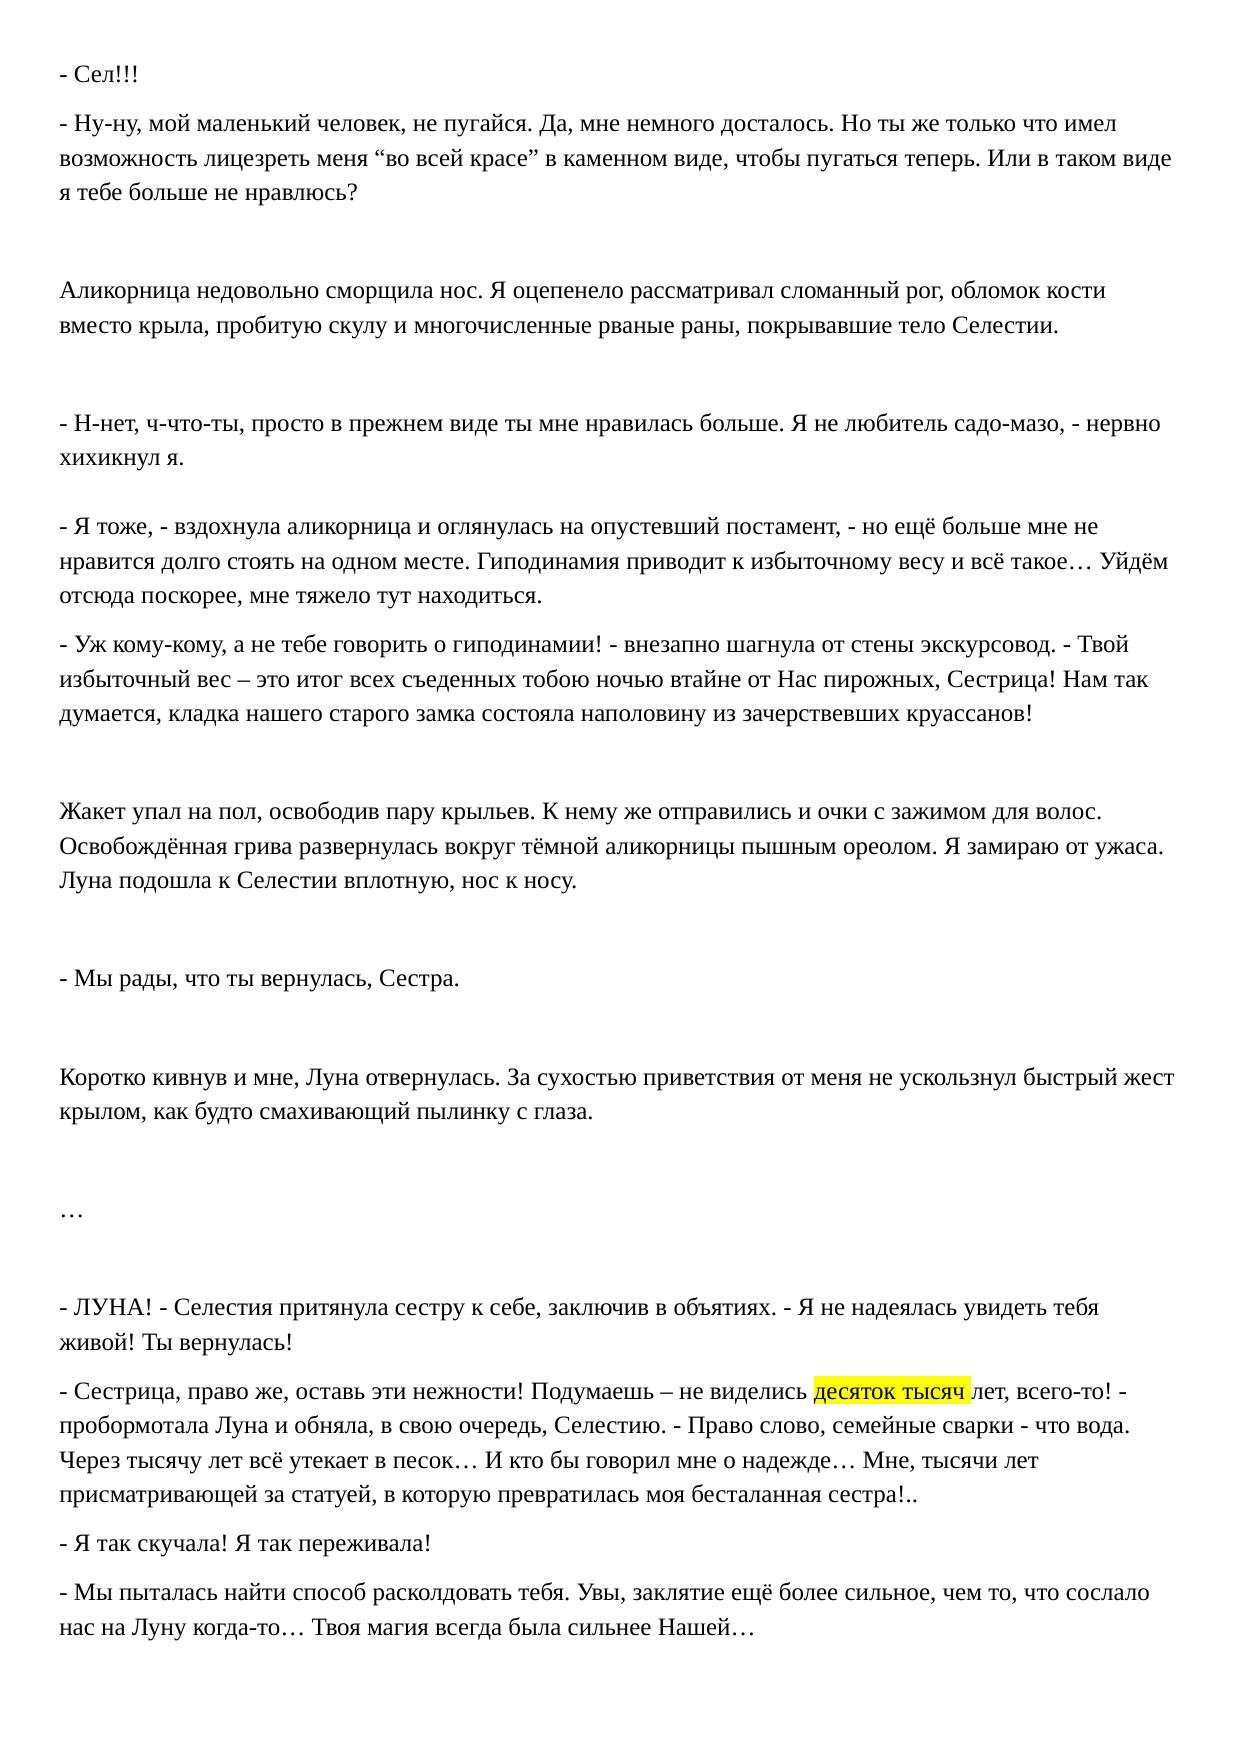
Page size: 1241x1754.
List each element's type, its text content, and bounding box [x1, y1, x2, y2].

text - Сел!!! [59, 59, 1181, 88]
text … [59, 1194, 1181, 1223]
text - Я так скучала! Я так переживала! [59, 1528, 1181, 1557]
text - ЛУНА! - Селестия притянула сестру к себе, заключив в объятиях. - Я не надеялась увидеть тебя живой! Ты вернулась! [59, 1292, 1181, 1356]
text Жакет упал на пол, освободив пару крыльев. К нему же отправились и очки с зажимом для волос. Освобождённая грива развернулась вокруг тёмной аликорницы пышным ореолом. Я замираю от ужаса. Луна подошла к Селестии вплотную, нос к носу. [59, 796, 1181, 894]
text Коротко кивнув и мне, Луна отвернулась. За сухостью приветствия от меня не ускользнул быстрый жест крылом, как будто смахивающий пылинку с глаза. [59, 1062, 1181, 1125]
text Аликорница недовольно сморщила нос. Я оцепенело рассматривал сломанный рог, обломок кости вместо крыла, пробитую скулу и многочисленные рваные раны, покрывавшие тело Селестии. [59, 275, 1181, 338]
text - Мы рады, что ты вернулась, Сестра. [59, 963, 1181, 992]
text - Мы пыталась найти способ расколдовать тебя. Увы, заклятие ещё более сильное, чем то, что сослало нас на Луну когда-то… Твоя магия всегда была сильнее Нашей… [59, 1577, 1181, 1641]
text - Сестрица, право же, оставь эти нежности! Подумаешь – не виделись десяток тысяч лет, всего-то! - пробормотала Луна и обняла, в свою очередь, Селестию. - Право слово, семейные сварки - что вода. Через тысячу лет всё утекает в песок… И кто бы говорил мне о надежде… Мне, тысячи лет присматривающей за статуей, в которую превратилась моя бесталанная сестра!.. [59, 1376, 1181, 1508]
text - Ну-ну, мой маленький человек, не пугайся. Да, мне немного досталось. Но ты же только что имел возможность лицезреть меня “во всей красе” в каменном виде, чтобы пугаться теперь. Или в таком виде я тебе больше не нравлюсь? [59, 108, 1181, 206]
text - Н-нет, ч-что-ты, просто в прежнем виде ты мне нравилась больше. Я не любитель садо-мазо, - нервно хихикнул я. - Я тоже, - вздохнула аликорница и оглянулась на опустевший постамент, - но ещё больше мне не нравится долго стоять на одном месте. Гиподинамия приводит к избыточному весу и всё такое… Уйдём отсюда поскорее, мне тяжело тут находиться. [59, 408, 1181, 609]
text - Уж кому-кому, а не тебе говорить о гиподинамии! - внезапно шагнула от стены экскурсовод. - Твой избыточный вес – это итог всех съеденных тобою ночью втайне от Нас пирожных, Сестрица! Нам так думается, кладка нашего старого замка состояла наполовину из зачерствевших круассанов! [59, 629, 1181, 727]
